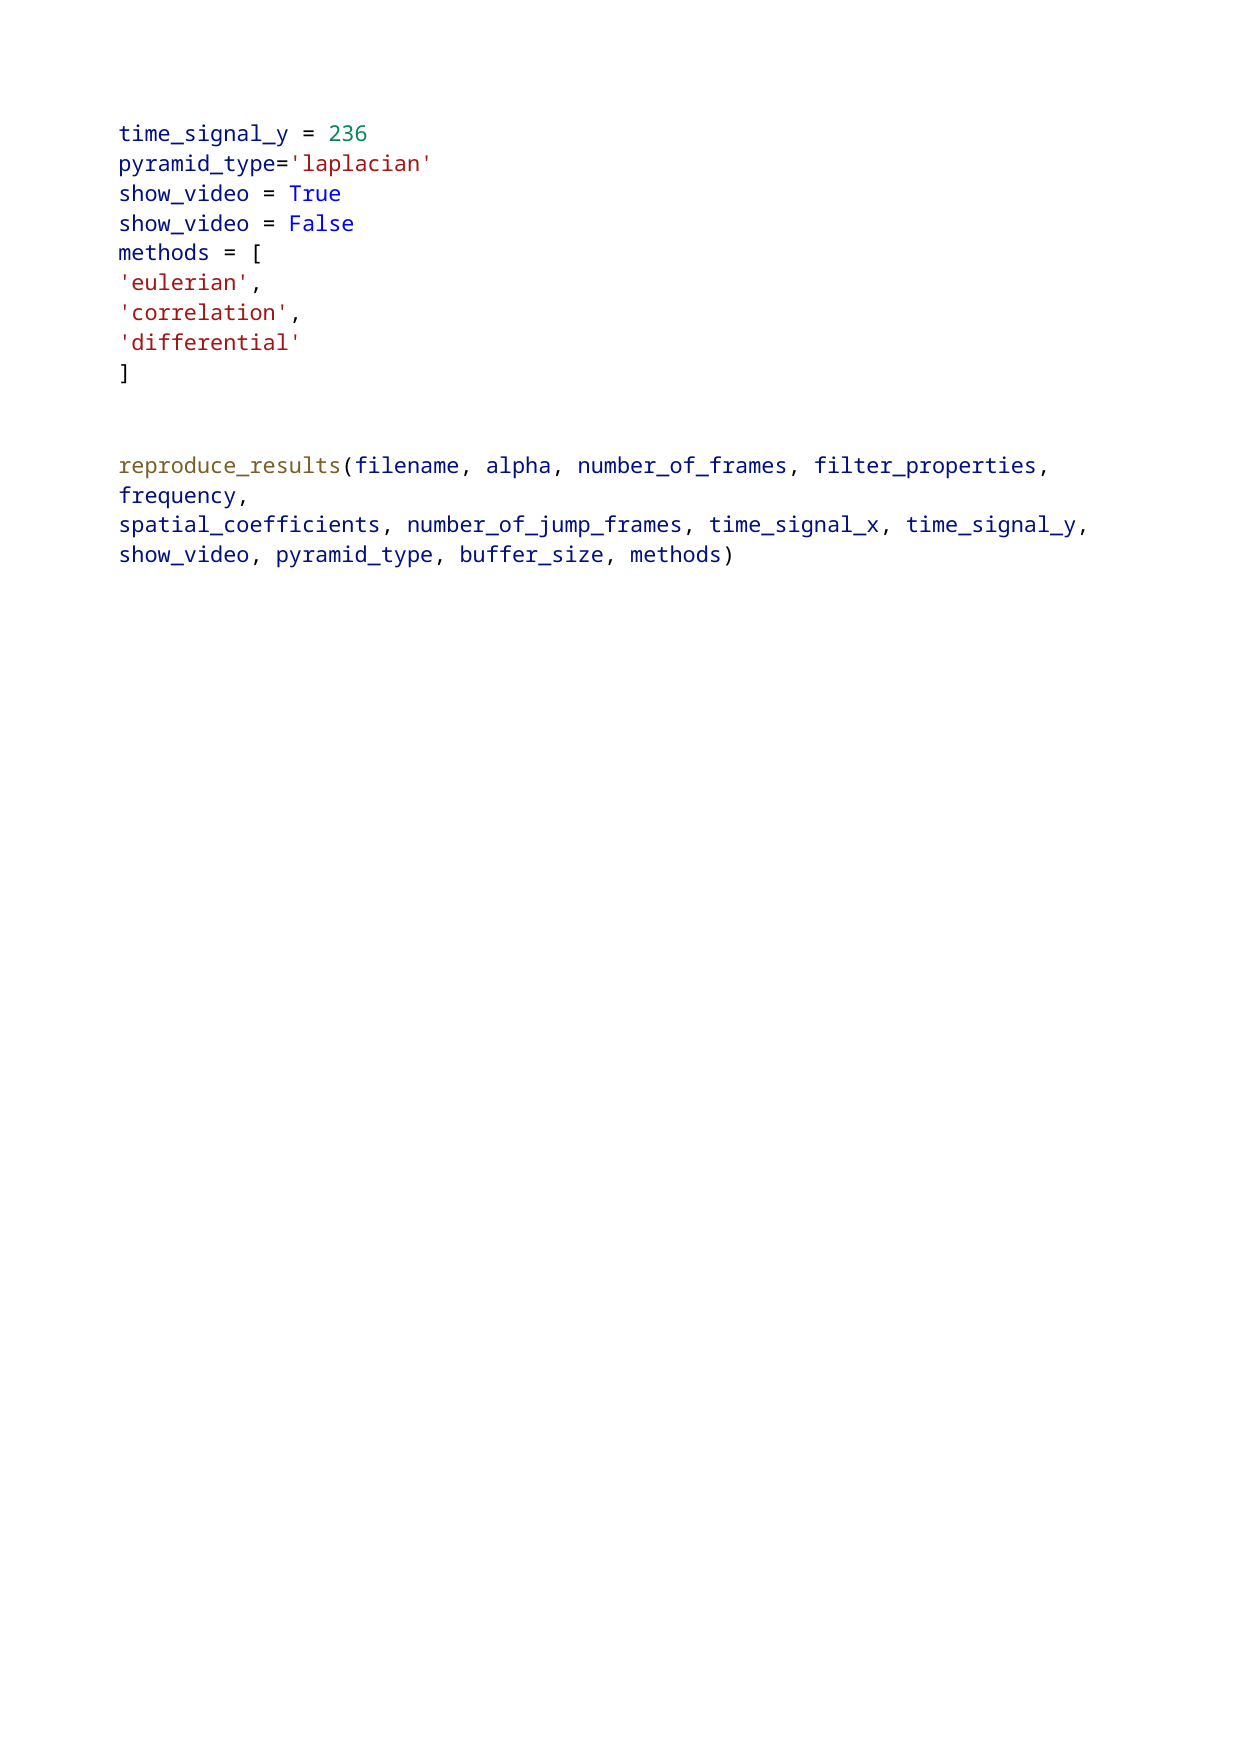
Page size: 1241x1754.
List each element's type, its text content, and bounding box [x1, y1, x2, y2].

text 'differential' [118, 327, 1122, 356]
text 'correlation', [118, 297, 1122, 327]
text methods = [ [118, 237, 1122, 267]
text pyramid_type='laplacian' [118, 148, 1122, 178]
text show_video = False [118, 207, 1122, 237]
text 'eulerian', [118, 267, 1122, 297]
text ] [118, 356, 1122, 386]
text show_video = True [118, 178, 1122, 207]
text time_signal_y = 236 [118, 118, 1122, 148]
text reproduce_results(filename, alpha, number_of_frames, filter_properties, frequency, [118, 450, 1122, 509]
text spatial_coefficients, number_of_jump_frames, time_signal_x, time_signal_y, show_video, pyramid_type, buffer_size, methods) [118, 509, 1122, 569]
